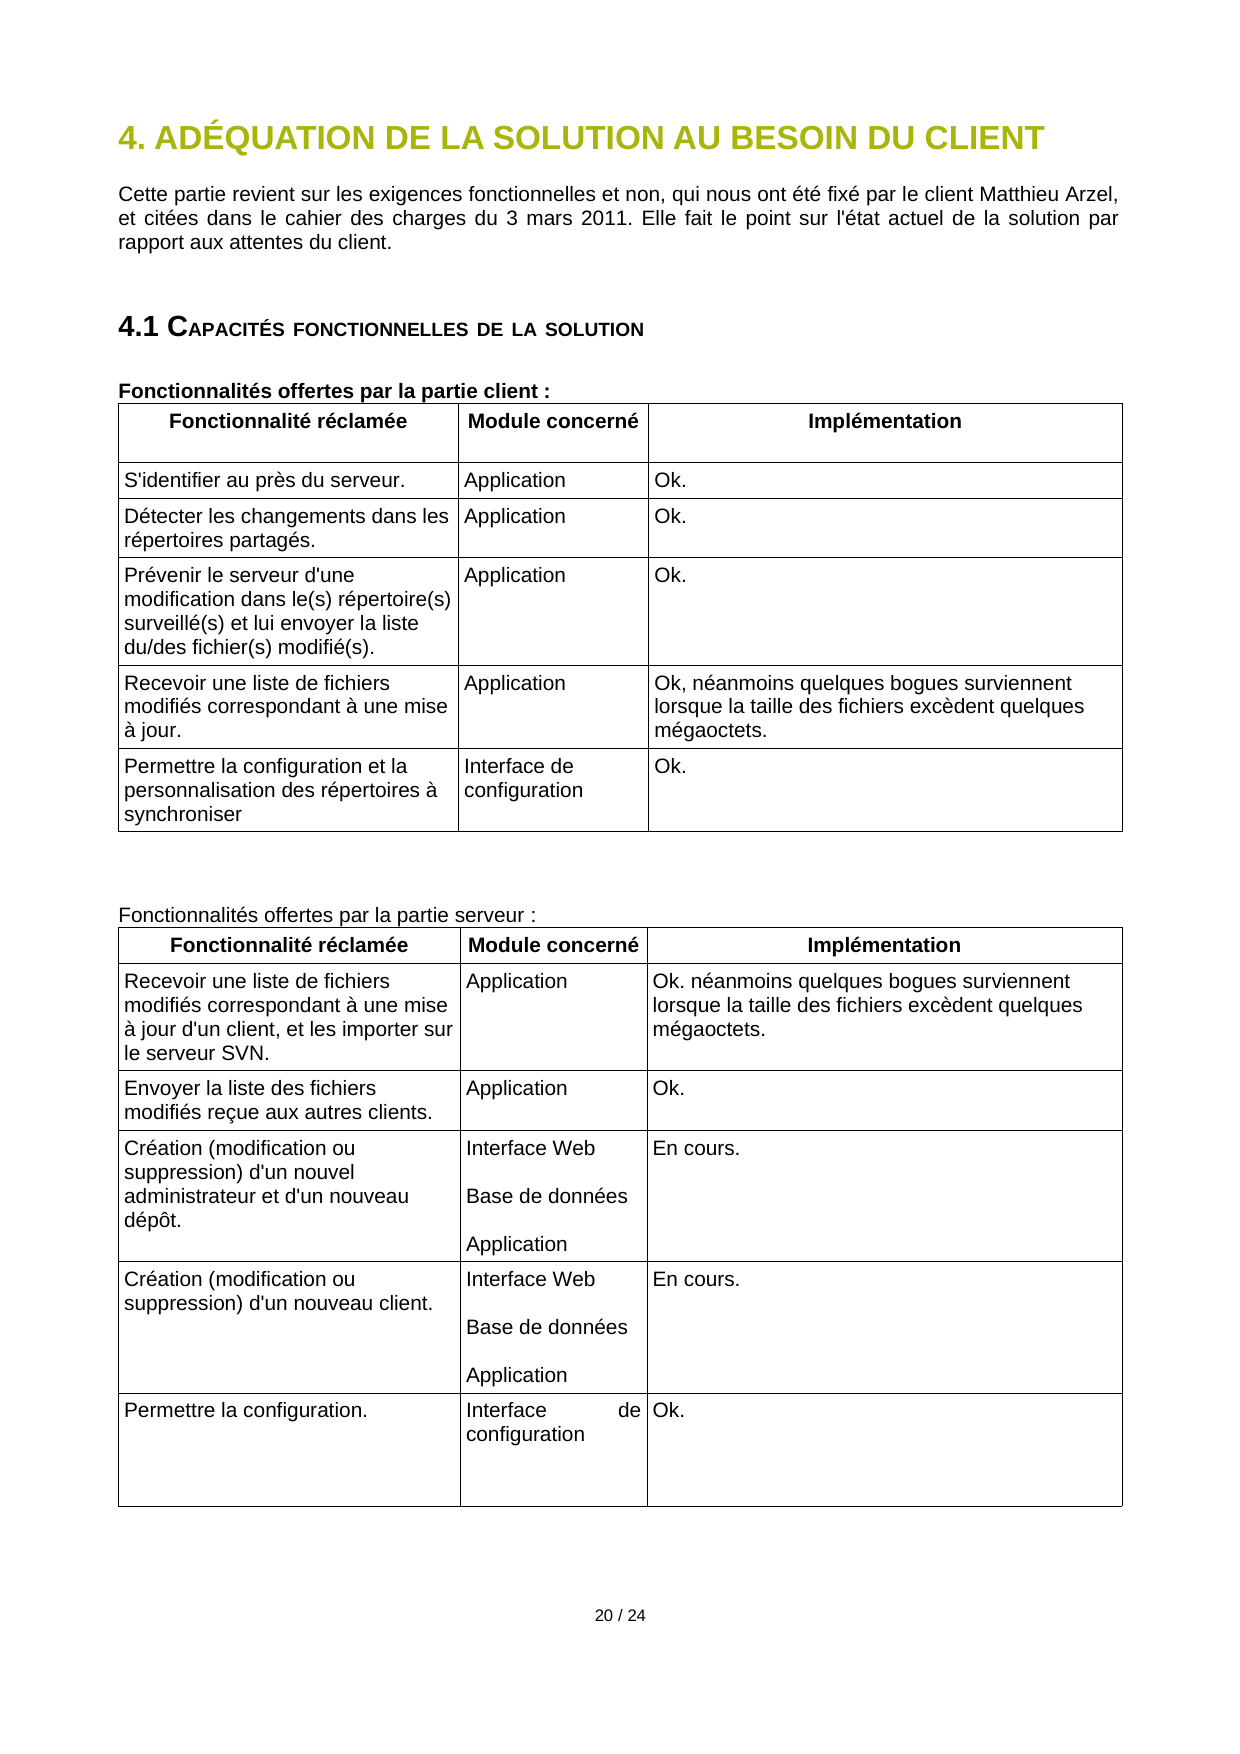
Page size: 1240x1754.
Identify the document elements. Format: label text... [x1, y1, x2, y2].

table_cell Ok. [649, 499, 1122, 557]
table_cell Interface de configuration [461, 1394, 647, 1506]
table_cell Prévenir le serveur d'une modification dans le(s) répertoire(s) surveillé(s) et lui envoyer la liste du/des fichier(s) modifié(s). [119, 558, 458, 664]
table_header Fonctionnalité réclamée [119, 928, 460, 963]
table_cell Permettre la configuration. [119, 1394, 460, 1506]
text Cette partie revient sur les exigences fonctionnelles et non, qui nous ont été fixé par le client Matthieu Arzel, et citées dans le cahier des charges du 3 mars 2011. Elle fait le point sur l'état actuel de la solution par rapport aux attentes du client. [118, 182, 1121, 253]
table_cell Création (modification ou suppression) d'un nouveau client. [119, 1262, 460, 1392]
table_cell Permettre la configuration et la personnalisation des répertoires à synchroniser [119, 749, 458, 831]
table_cell Création (modification ou suppression) d'un nouvel administrateur et d'un nouveau dépôt. [119, 1131, 460, 1261]
table_cell Application [461, 964, 647, 1070]
table_header Module concerné [459, 404, 648, 462]
table_cell S'identifier au près du serveur. [119, 463, 458, 498]
table_cell Application [459, 499, 648, 557]
table_cell Interface Web Base de données Application [461, 1262, 647, 1392]
table_cell Détecter les changements dans les répertoires partagés. [119, 499, 458, 557]
table_cell En cours. [648, 1131, 1122, 1261]
table_cell Ok. [648, 1394, 1122, 1506]
table_cell Ok, néanmoins quelques bogues surviennent lorsque la taille des fichiers excèdent quelques mégaoctets. [649, 666, 1122, 748]
table_cell Application [459, 666, 648, 748]
table_header Implémentation [648, 928, 1122, 963]
subtitle Capacités fonctionnelles de la solution [118, 309, 1121, 342]
table_cell Ok. [649, 749, 1122, 831]
text Fonctionnalités offertes par la partie client : [118, 379, 1121, 403]
table_cell Ok. [648, 1071, 1122, 1130]
table_cell Ok. [649, 463, 1122, 498]
subtitle Adéquation de la solution au besoin du client [118, 118, 1121, 157]
table_cell Application [459, 558, 648, 664]
table_header Implémentation [649, 404, 1122, 462]
table_cell Application [461, 1071, 647, 1130]
table_cell Recevoir une liste de fichiers modifiés correspondant à une mise à jour. [119, 666, 458, 748]
table_cell Ok. néanmoins quelques bogues surviennent lorsque la taille des fichiers excèdent quelques mégaoctets. [648, 964, 1122, 1070]
table_cell Application [459, 463, 648, 498]
table_cell En cours. [648, 1262, 1122, 1392]
table_cell Interface Web Base de données Application [461, 1131, 647, 1261]
table_cell Envoyer la liste des fichiers modifiés reçue aux autres clients. [119, 1071, 460, 1130]
text Fonctionnalités offertes par la partie serveur : [118, 903, 1121, 927]
table_cell Ok. [649, 558, 1122, 664]
table_header Fonctionnalité réclamée [119, 404, 458, 462]
table_cell Recevoir une liste de fichiers modifiés correspondant à une mise à jour d'un client, et les importer sur le serveur SVN. [119, 964, 460, 1070]
table_cell Interface de configuration [459, 749, 648, 831]
table_header Module concerné [461, 928, 647, 963]
